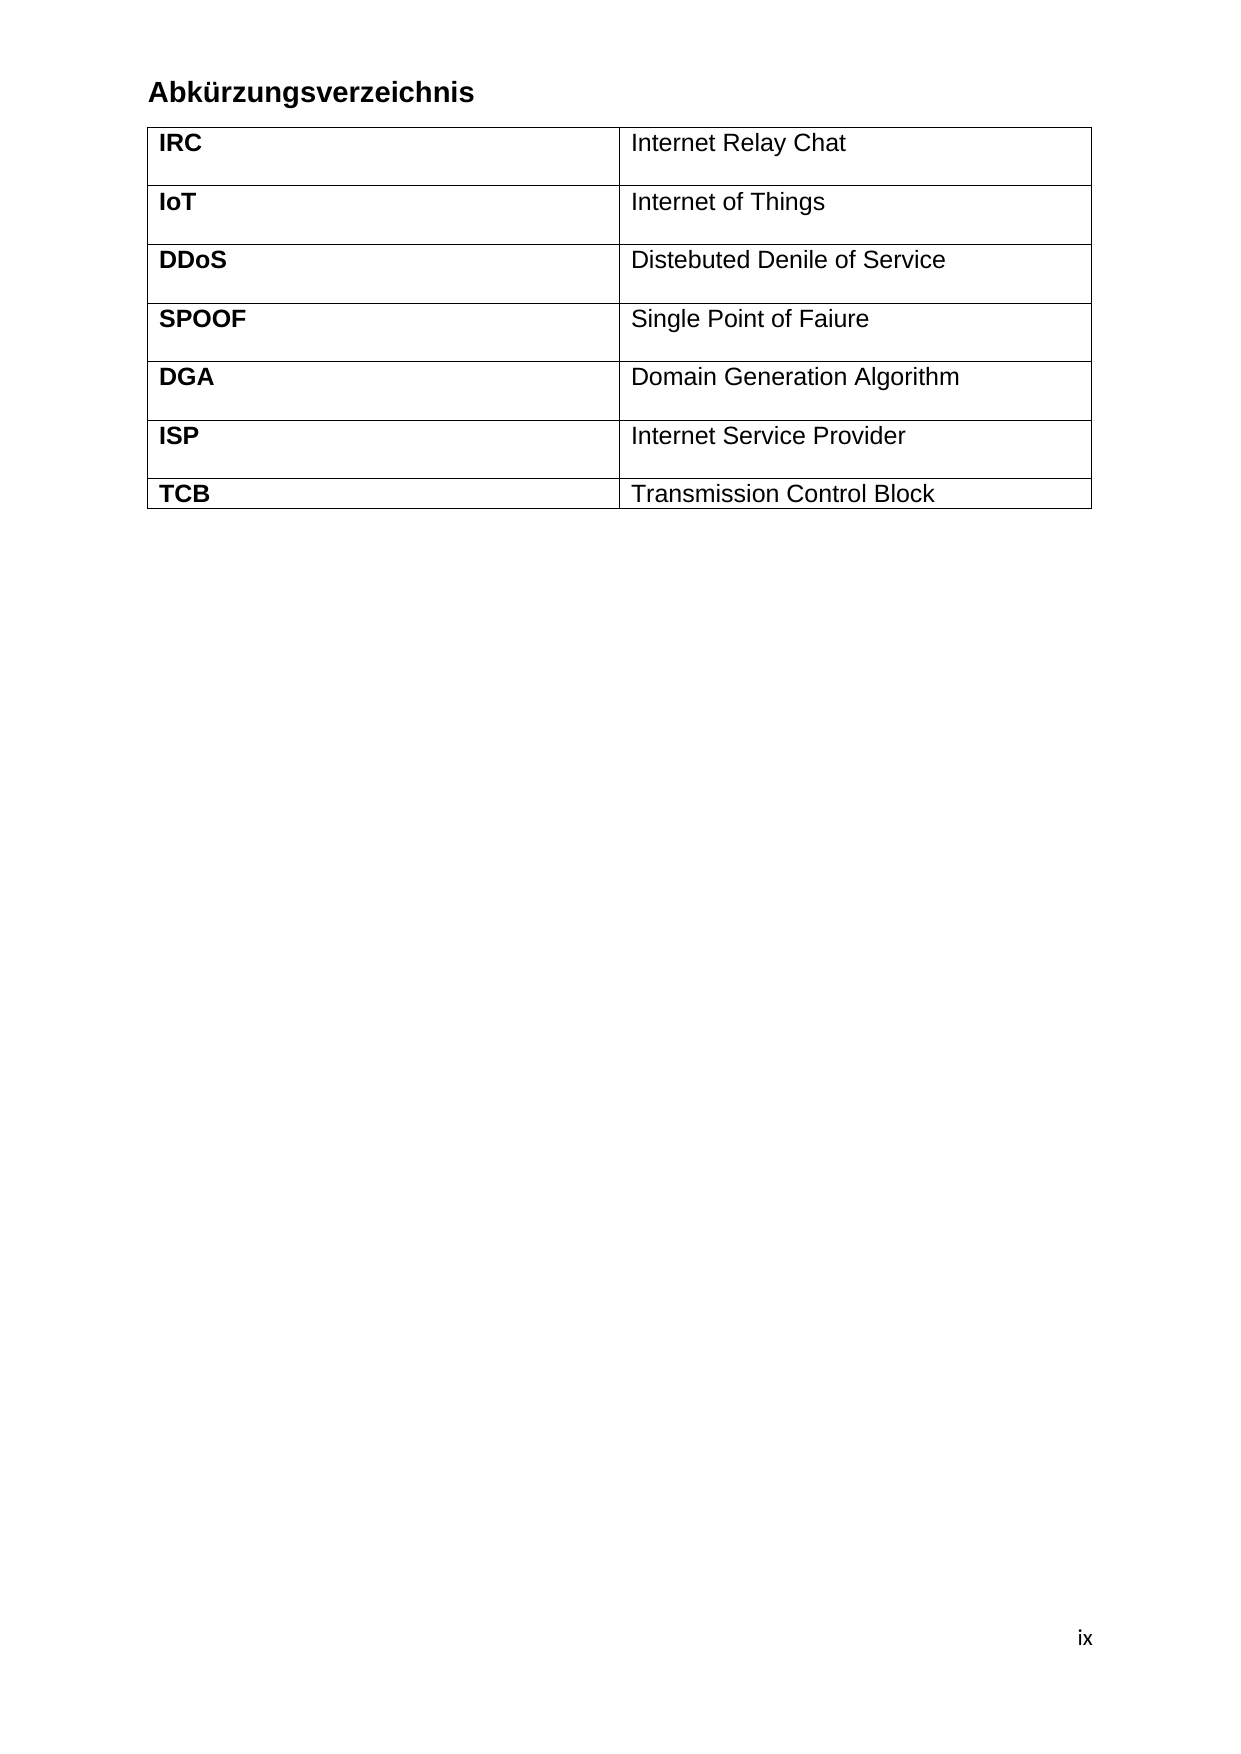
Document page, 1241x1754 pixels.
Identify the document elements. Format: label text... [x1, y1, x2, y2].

text Abkürzungsverzeichnis [148, 75, 1093, 108]
table_cell Domain Generation Algorithm [620, 362, 1091, 419]
table_cell ISP [148, 421, 619, 478]
table_cell TCB [148, 479, 619, 508]
table_cell DGA [148, 362, 619, 419]
table_cell Transmission Control Block [620, 479, 1091, 508]
table_cell Single Point of Faiure [620, 304, 1091, 361]
table_cell DDoS [148, 245, 619, 302]
table_header IRC [148, 128, 619, 185]
table_cell Internet of Things [620, 186, 1091, 244]
table_cell Distebuted Denile of Service [620, 245, 1091, 302]
table_cell SPOOF [148, 304, 619, 361]
table_header Internet Relay Chat [620, 128, 1091, 185]
table_cell IoT [148, 186, 619, 244]
table_cell Internet Service Provider [620, 421, 1091, 478]
